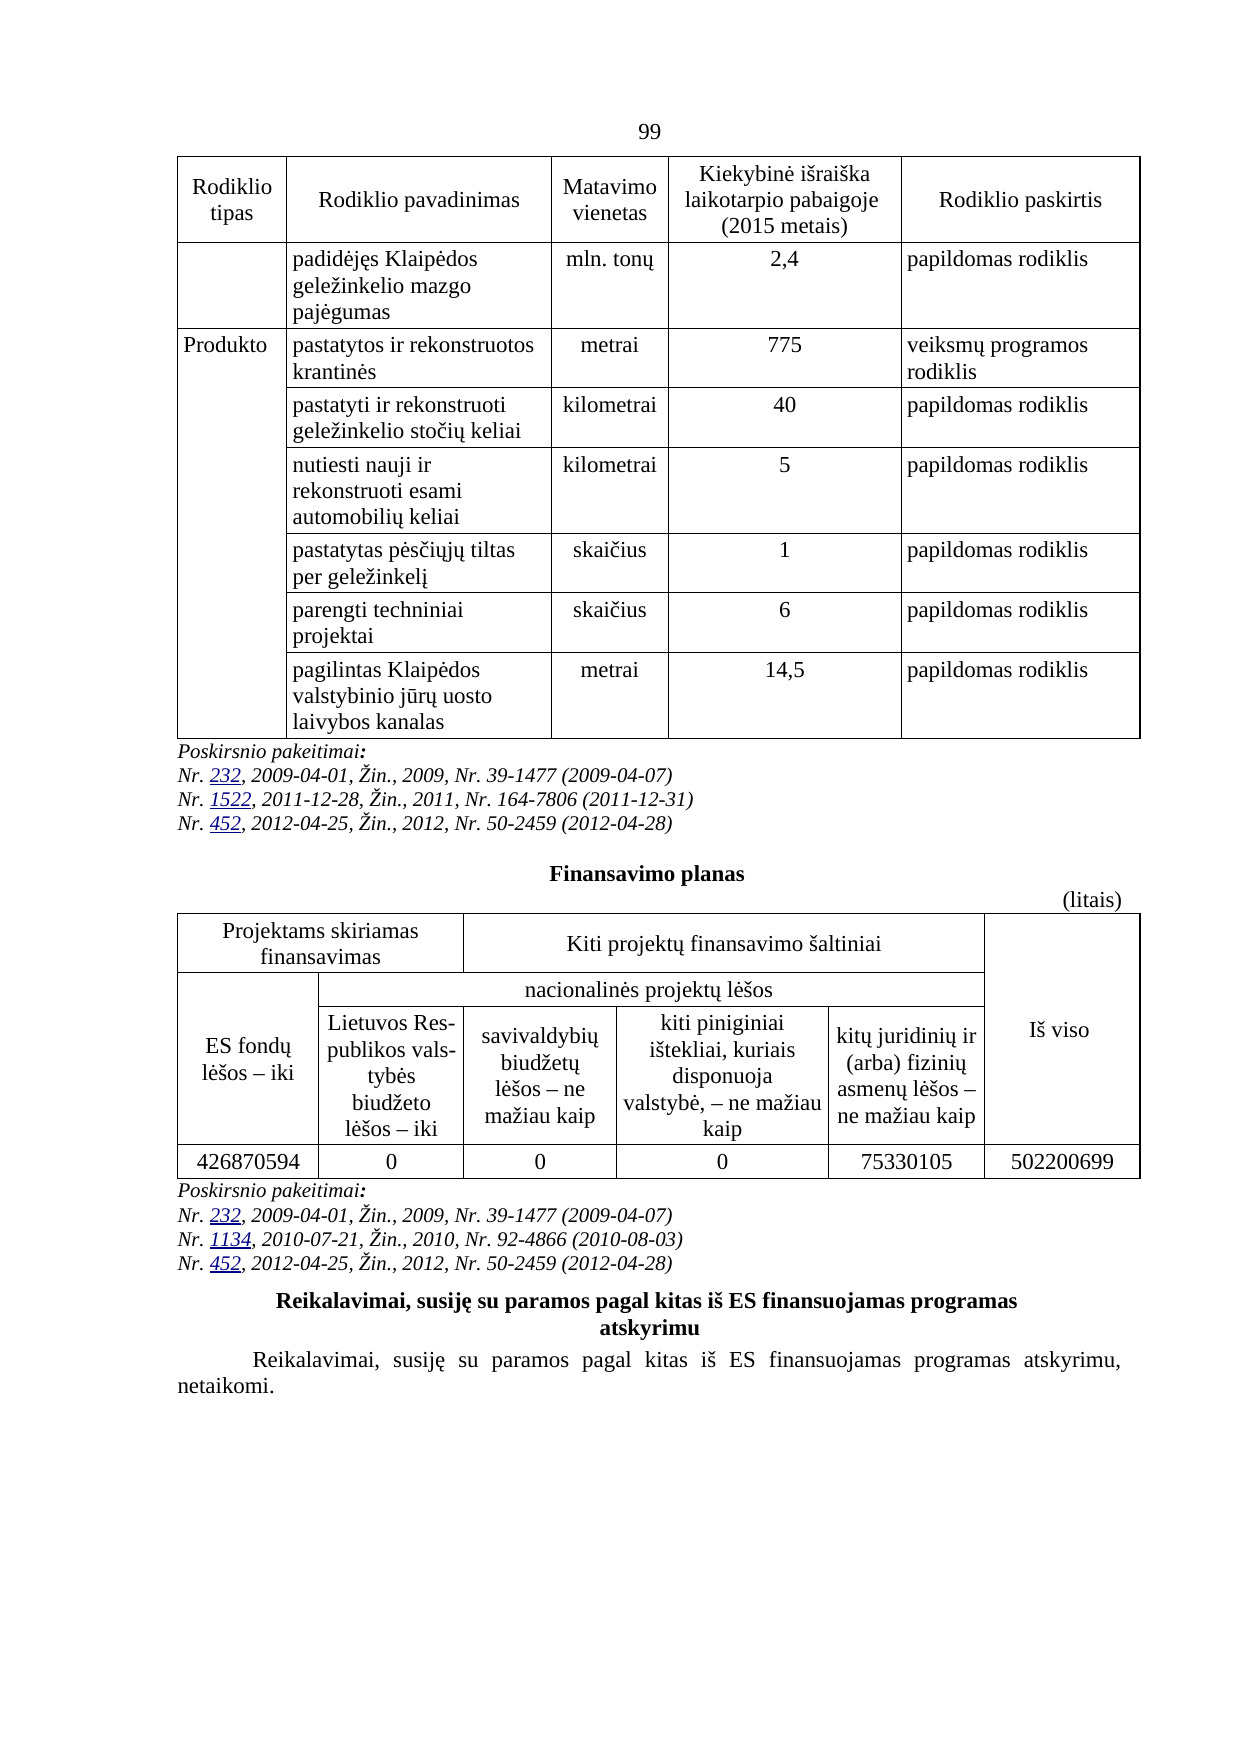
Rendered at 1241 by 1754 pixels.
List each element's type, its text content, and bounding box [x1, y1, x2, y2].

table_cell padidėjęs Klaipėdos geležinkelio mazgo pajėgumas [287, 243, 551, 327]
table_cell [178, 243, 286, 327]
table_cell kilometrai [552, 388, 668, 447]
subtitle Poskirsnio pakeitimai: [177, 739, 1122, 763]
table_cell ES fondų lėšos – iki [178, 973, 318, 1144]
table_cell 40 [669, 388, 901, 447]
table_cell 775 [669, 329, 901, 387]
text Nr. 452, 2012-04-25, Žin., 2012, Nr. 50-2459 (2012-04-28) [177, 1251, 1122, 1275]
table_cell pastatytas pėsčiųjų tiltas per geležinkelį [287, 534, 551, 592]
table_cell papildomas rodiklis [902, 534, 1139, 592]
table_cell papildomas rodiklis [902, 243, 1139, 327]
table_cell 0 [319, 1145, 463, 1177]
table_header Iš viso [985, 914, 1139, 1144]
text Nr. 232, 2009-04-01, Žin., 2009, Nr. 39-1477 (2009-04-07) [177, 1202, 1122, 1227]
table_header Rodiklio pavadinimas [287, 157, 551, 242]
table_cell skaičius [552, 534, 668, 592]
table_cell kilometrai [552, 448, 668, 533]
table_cell nacionalinės projektų lėšos [319, 973, 984, 1006]
subtitle Poskirsnio pakeitimai: [177, 1179, 1122, 1202]
table_cell kitų juridinių ir (arba) fizinių asmenų lėšos – ne mažiau kaip [829, 1007, 984, 1144]
table_cell veiksmų programos rodiklis [902, 329, 1139, 387]
table_cell 6 [669, 593, 901, 652]
table_cell papildomas rodiklis [902, 593, 1139, 652]
table_cell savivaldybių biudžetų lėšos – ne mažiau kaip [464, 1007, 616, 1144]
text Finansavimo planas [177, 860, 1122, 886]
table_cell 1 [669, 534, 901, 592]
text Nr. 1522, 2011-12-28, Žin., 2011, Nr. 164-7806 (2011-12-31) [177, 787, 1122, 811]
table_cell mln. tonų [552, 243, 668, 327]
table_cell 2,4 [669, 243, 901, 327]
table_cell 0 [617, 1145, 828, 1177]
table_cell 75330105 [829, 1145, 984, 1177]
table_cell papildomas rodiklis [902, 448, 1139, 533]
text Reikalavimai, susiję su paramos pagal kitas iš ES finansuojamas programas atskyrimu, netaikomi. [177, 1346, 1122, 1399]
text (litais) [290, 886, 1122, 913]
table_cell pagilintas Klaipėdos valstybinio jūrų uosto laivybos kanalas [287, 653, 551, 738]
table_cell papildomas rodiklis [902, 653, 1139, 738]
table_cell skaičius [552, 593, 668, 652]
table_header Matavimo vienetas [552, 157, 668, 242]
text Nr. 232, 2009-04-01, Žin., 2009, Nr. 39-1477 (2009-04-07) [177, 763, 1122, 787]
table_cell metrai [552, 653, 668, 738]
text Nr. 452, 2012-04-25, Žin., 2012, Nr. 50-2459 (2012-04-28) [177, 811, 1122, 835]
table_cell Produkto [178, 329, 286, 738]
table_cell 14,5 [669, 653, 901, 738]
table_cell 502200699 [985, 1145, 1139, 1177]
table_cell 426870594 [178, 1145, 318, 1177]
table_header Kiti projektų finansavimo šaltiniai [464, 914, 984, 972]
table_header Kiekybinė išraiška laikotarpio pabaigoje (2015 metais) [669, 157, 901, 242]
table_header Rodiklio paskirtis [902, 157, 1139, 242]
table_cell pastatytos ir rekonstruotos krantinės [287, 329, 551, 387]
table_cell papildomas rodiklis [902, 388, 1139, 447]
table_cell Lietuvos Res­publikos vals­tybės biudžeto lėšos – iki [319, 1007, 463, 1144]
table_cell metrai [552, 329, 668, 387]
table_cell pastatyti ir rekonstruoti geležinkelio stočių keliai [287, 388, 551, 447]
table_cell parengti techniniai projektai [287, 593, 551, 652]
table_cell 0 [464, 1145, 616, 1177]
table_header Projektams skiriamas finansavimas [178, 914, 463, 972]
table_cell nutiesti nauji ir rekonstruoti esami automobilių keliai [287, 448, 551, 533]
table_cell kiti piniginiai ištekliai, kuriais disponuoja valstybė, – ne mažiau kaip [617, 1007, 828, 1144]
table_cell 5 [669, 448, 901, 533]
text Reikalavimai, susiję su paramos pagal kitas iš ES finansuojamas programas atskyrimu [177, 1287, 1122, 1340]
table_header Rodiklio tipas [178, 157, 286, 242]
text Nr. 1134, 2010-07-21, Žin., 2010, Nr. 92-4866 (2010-08-03) [177, 1227, 1122, 1251]
